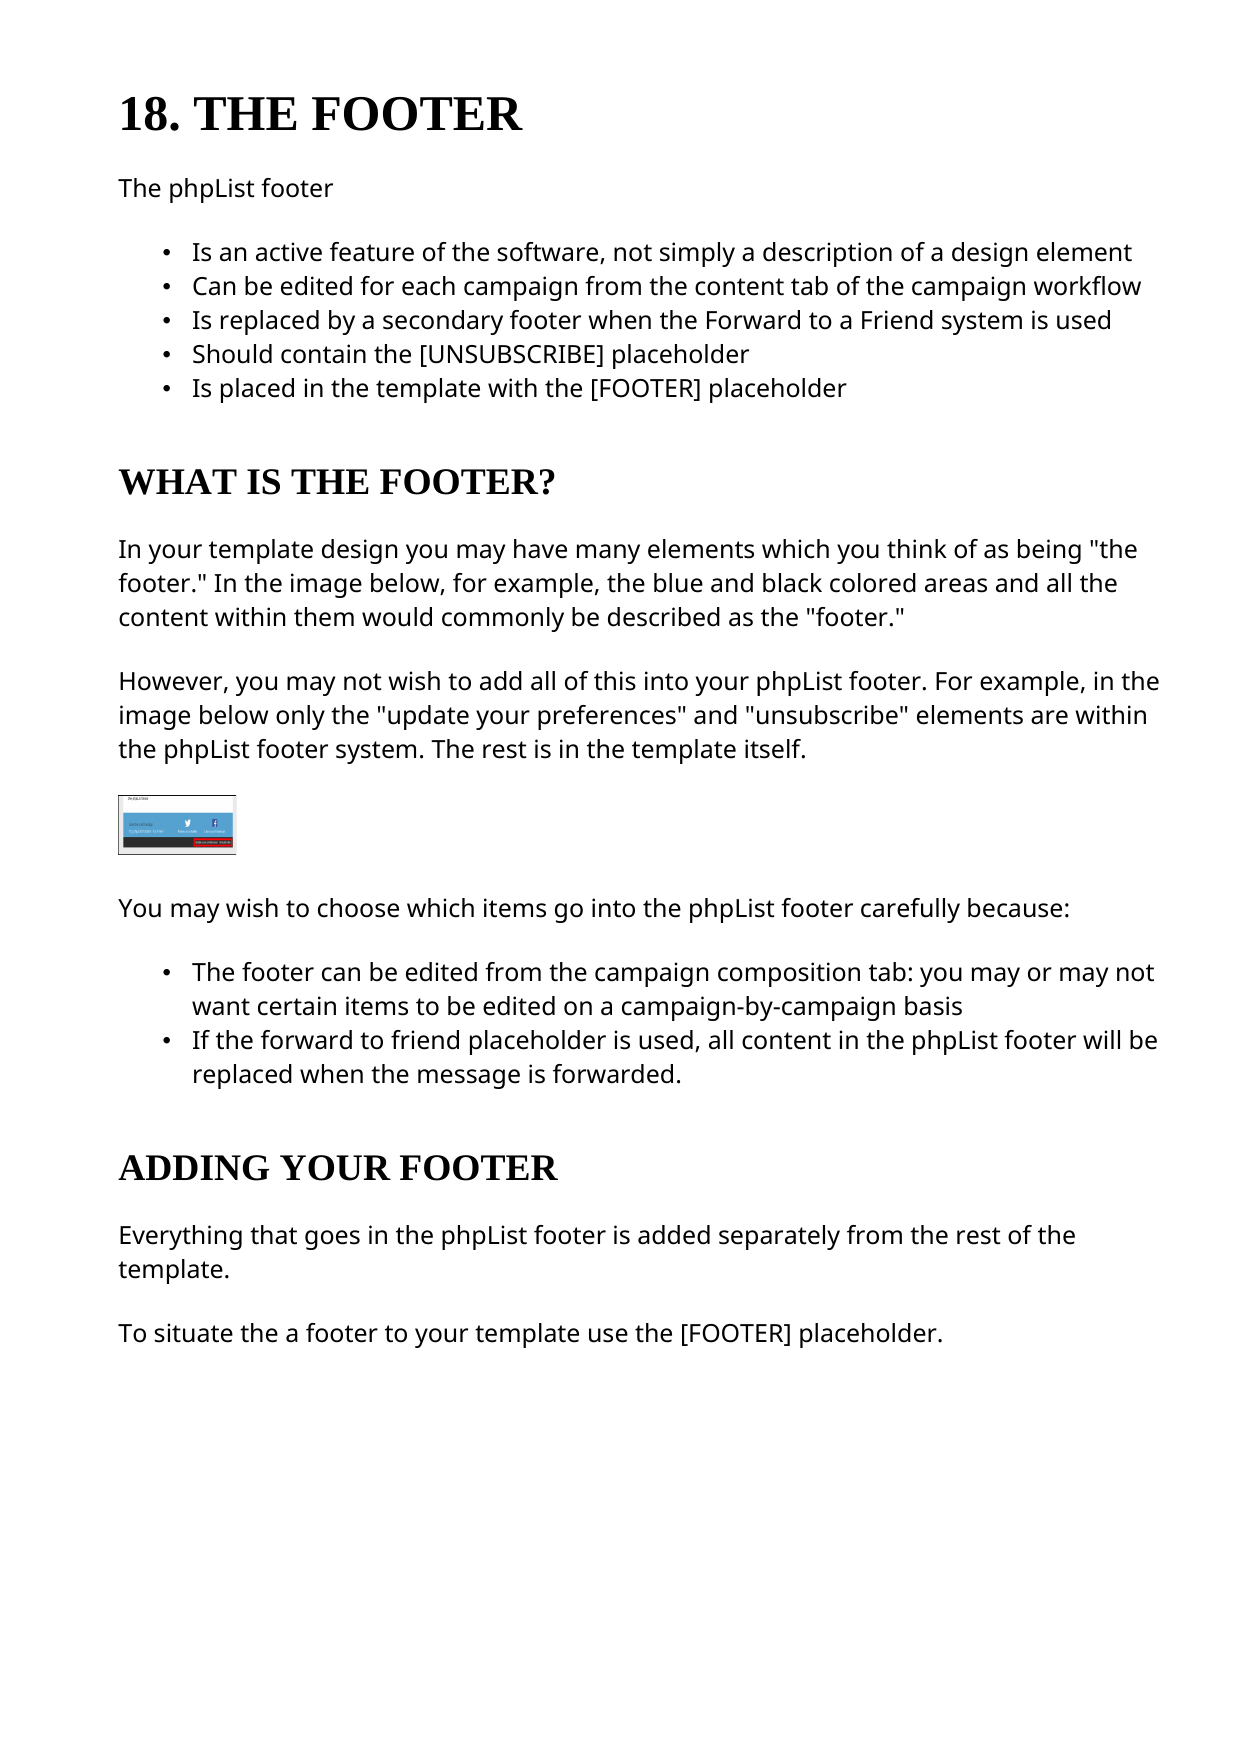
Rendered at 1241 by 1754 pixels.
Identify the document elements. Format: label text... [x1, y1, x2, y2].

list Is replaced by a secondary footer when the Forward to a Friend system is used [162, 303, 1181, 337]
list Is placed in the template with the [FOOTER] placeholder [162, 371, 1181, 405]
text In your template design you may have many elements which you think of as being "the footer." In the image below, for example, the blue and black colored areas and all the content within them would commonly be described as the "footer." [118, 532, 1181, 634]
subtitle What is the footer? [118, 459, 1181, 502]
list The footer can be edited from the campaign composition tab: you may or may not want certain items to be edited on a campaign-by-campaign basis [162, 954, 1181, 1023]
text The phpList footer [118, 171, 1181, 205]
text However, you may not wish to add all of this into your phpList footer. For example, in the image below only the "update your preferences" and "unsubscribe" elements are within the phpList footer system. The rest is in the template itself. [118, 664, 1181, 766]
list Is an active feature of the software, not simply a description of a design element [162, 234, 1181, 269]
subtitle Adding your footer [118, 1145, 1181, 1188]
list Should contain the [UNSUBSCRIBE] placeholder [162, 337, 1181, 371]
list If the forward to friend placeholder is used, all content in the phpList footer will be replaced when the message is forwarded. [162, 1023, 1181, 1091]
picture [118, 795, 237, 855]
text Everything that goes in the phpList footer is added separately from the rest of the template. [118, 1218, 1181, 1286]
text To situate the a footer to your template use the [FOOTER] placeholder. [118, 1316, 1181, 1349]
list Can be edited for each campaign from the content tab of the campaign workflow [162, 269, 1181, 303]
subtitle 18. The Footer [118, 84, 1181, 142]
text You may wish to choose which items go into the phpList footer carefully because: [118, 891, 1181, 925]
